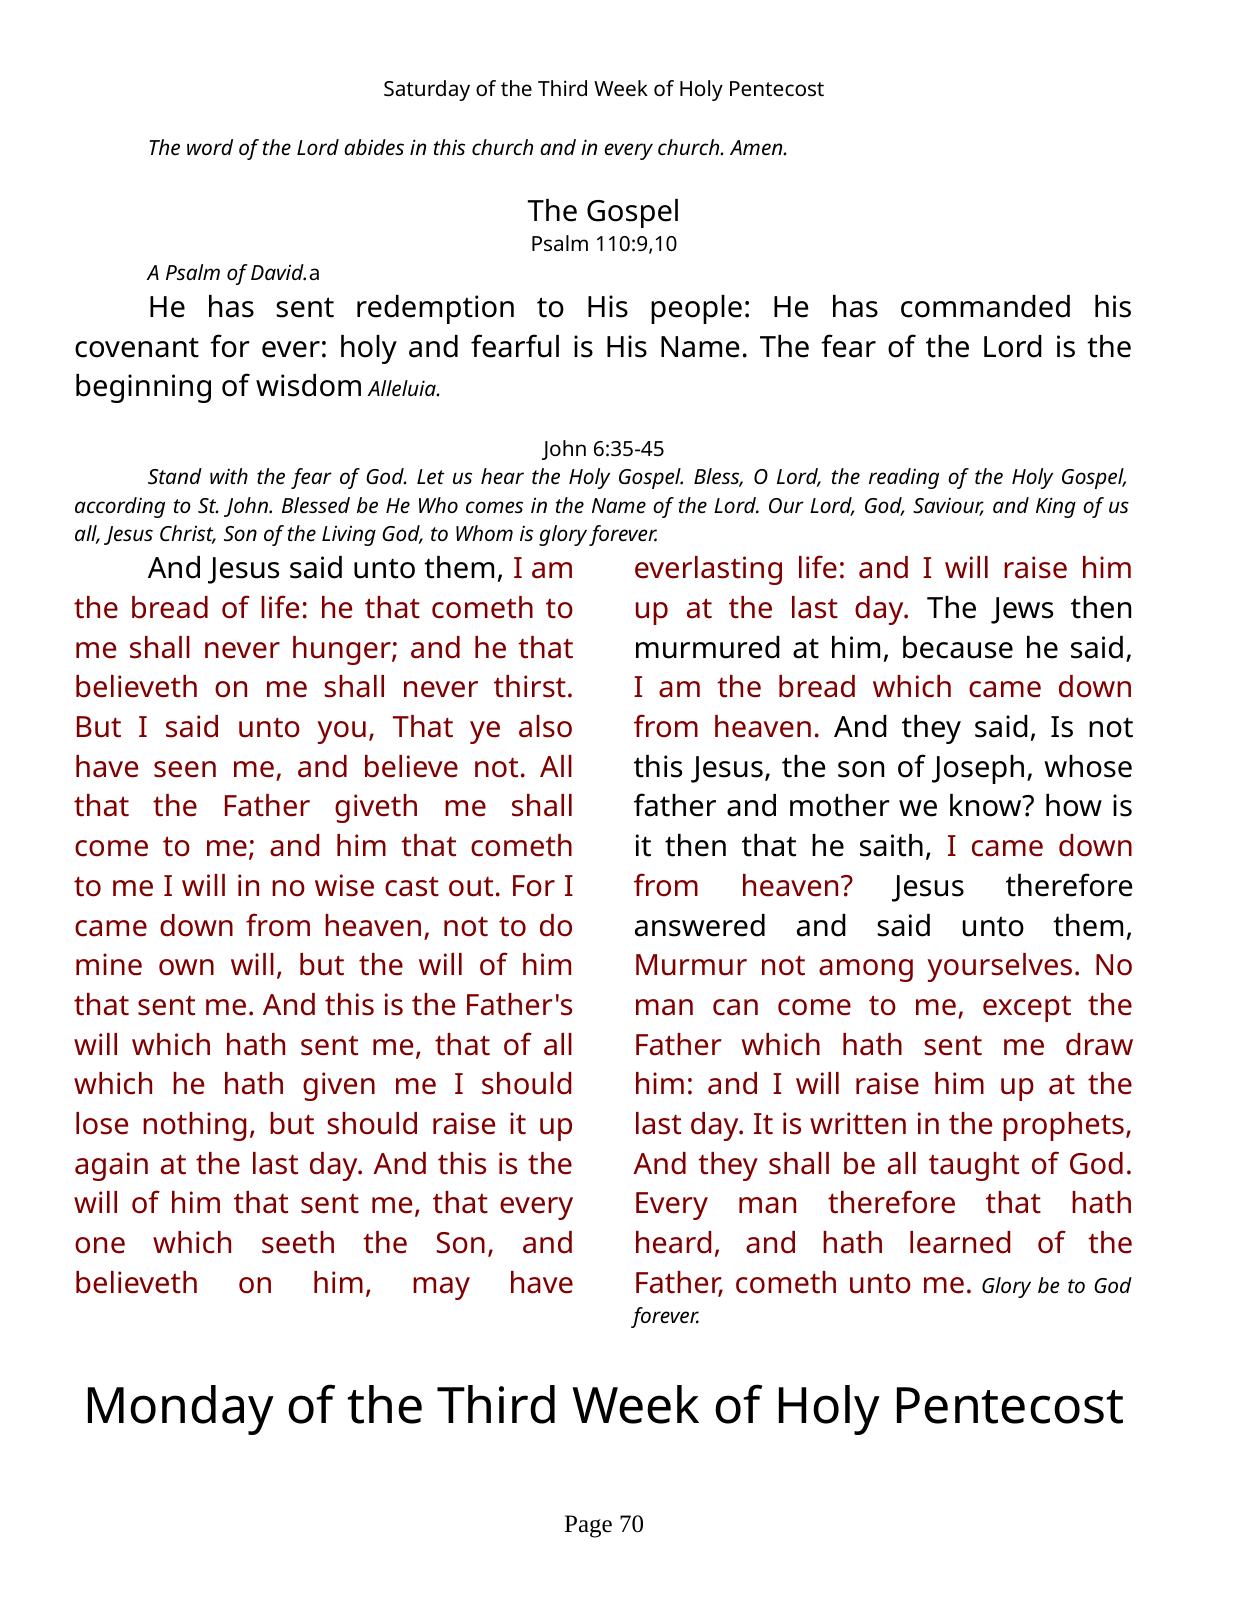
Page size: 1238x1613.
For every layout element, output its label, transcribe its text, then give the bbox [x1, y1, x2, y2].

text everlasting life: and I will raise him up at the last day. The Jews then murmured at him, because he said, I am the bread which came down from heaven. And they said, Is not this Jesus, the son of Joseph, whose father and mother we know? how is it then that he saith, I came down from heaven? Jesus therefore answered and said unto them, Murmur not among yourselves. No man can come to me, except the Father which hath sent me draw him: and I will raise him up at the last day. It is written in the prophets, And they shall be all taught of God. Every man therefore that hath heard, and hath learned of the Father, cometh unto me. Glory be to God forever. [633, 548, 1134, 1330]
text A Psalm of David.a [74, 258, 1134, 286]
text The Gospel [74, 190, 1134, 229]
text The word of the Lord abides in this church and in every church. Amen. [74, 133, 1134, 161]
text Monday of the Third Week of Holy Pentecost [74, 1370, 1134, 1438]
text Psalm 110:9,10 [74, 229, 1134, 258]
text Stand with the fear of God. Let us hear the Holy Gospel. Bless, O Lord, the reading of the Holy Gospel, according to St. John. Blessed be He Who comes in the Name of the Lord. Our Lord, God, Saviour, and King of us all, Jesus Christ, Son of the Living God, to Whom is glory forever. [74, 462, 1134, 548]
text And Jesus said unto them, I am the bread of life: he that cometh to me shall never hunger; and he that believeth on me shall never thirst. But I said unto you, That ye also have seen me, and believe not. All that the Father giveth me shall come to me; and him that cometh to me I will in no wise cast out. For I came down from heaven, not to do mine own will, but the will of him that sent me. And this is the Father's will which hath sent me, that of all which he hath given me I should lose nothing, but should raise it up again at the last day. And this is the will of him that sent me, that every one which seeth the Son, and believeth on him, may have [74, 548, 574, 1302]
text Saturday of the Third Week of Holy Pentecost [72, 74, 1135, 102]
text John 6:35-45 [74, 434, 1134, 462]
text He has sent redemption to His people: He has commanded his covenant for ever: holy and fearful is His Name. The fear of the Lord is the beginning of wisdom Alleluia. [74, 286, 1134, 405]
